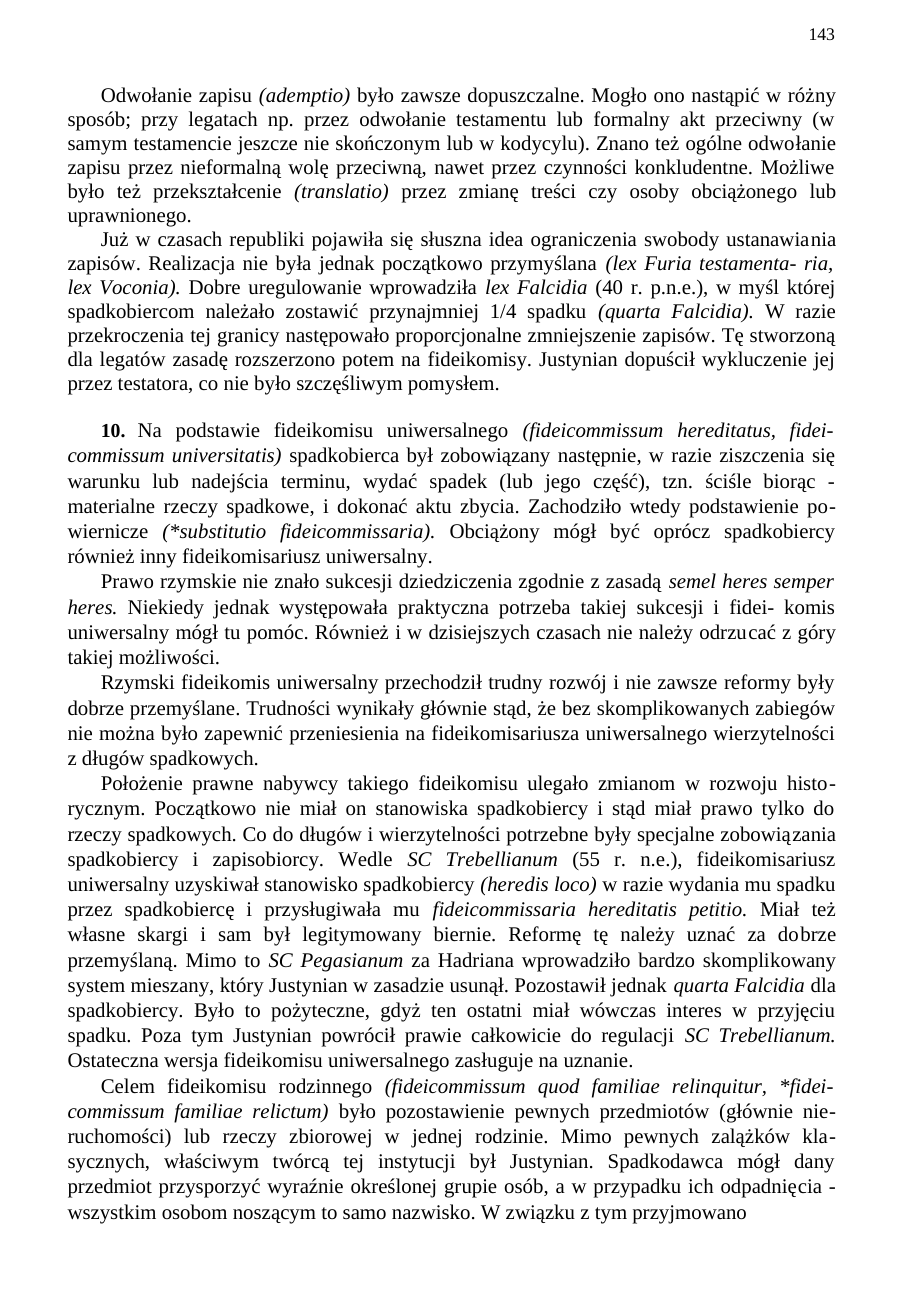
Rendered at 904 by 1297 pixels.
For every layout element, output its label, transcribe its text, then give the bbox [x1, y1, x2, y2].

text Rzymski fideikomis uniwersalny przechodził trudny rozwój i nie zawsze reformy były dobrze przemyślane. Trudności wynikały głównie stąd, że bez skomplikowanych zabiegów nie można było zapewnić przeniesienia na fideikomisariusza uniwersalnego wierzytelności z długów spadkowych. [67, 670, 836, 770]
text Celem fideikomisu rodzinnego (fideicommissum quod familiae relinquitur, *fidei- commissum familiae relictum) było pozostawienie pewnych przedmiotów (głównie nie­ruchomości) lub rzeczy zbiorowej w jednej rodzinie. Mimo pewnych zalążków kla­sycznych, właściwym twórcą tej instytucji był Justynian. Spadkodawca mógł dany przedmiot przysporzyć wyraźnie określonej grupie osób, a w przypadku ich odpadnię­cia - wszystkim osobom noszącym to samo nazwisko. W związku z tym przyjmowano [67, 1074, 836, 1224]
text Odwołanie zapisu (ademptio) było zawsze dopuszczalne. Mogło ono nastąpić w róż­ny sposób; przy legatach np. przez odwołanie testamentu lub formalny akt przeciwny (w samym testamencie jeszcze nie skończonym lub w kodycylu). Znano też ogólne odwo­łanie zapisu przez nieformalną wolę przeciwną, nawet przez czynności konkludentne. Możliwe było też przekształcenie (translatio) przez zmianę treści czy osoby obciążone­go lub uprawnionego. [67, 82, 836, 227]
text 143 [808, 23, 837, 44]
list Na podstawie fideikomisu uniwersalnego (fideicommissum hereditatus, fidei- commissum universitatis) spadkobierca był zobowiązany następnie, w razie ziszczenia się warunku lub nadejścia terminu, wydać spadek (lub jego część), tzn. ściśle biorąc - materialne rzeczy spadkowe, i dokonać aktu zbycia. Zachodziło wtedy podstawienie po­wiernicze (*substitutio fideicommissaria). Obciążony mógł być oprócz spadkobiercy również inny fideikomisariusz uniwersalny. [67, 418, 836, 568]
text Już w czasach republiki pojawiła się słuszna idea ograniczenia swobody ustanawia­nia zapisów. Realizacja nie była jednak początkowo przymyślana (lex Furia testamenta- ria, lex Voconia). Dobre uregulowanie wprowadziła lex Falcidia (40 r. p.n.e.), w myśl której spadkobiercom należało zostawić przynajmniej 1/4 spadku (quarta Falcidia). W razie przekroczenia tej granicy następowało proporcjonalne zmniejszenie zapisów. Tę stworzoną dla legatów zasadę rozszerzono potem na fideikomisy. Justynian dopuścił wykluczenie jej przez testatora, co nie było szczęśliwym pomysłem. [67, 227, 836, 395]
text Prawo rzymskie nie znało sukcesji dziedziczenia zgodnie z zasadą semel heres sem­per heres. Niekiedy jednak występowała praktyczna potrzeba takiej sukcesji i fidei- komis uniwersalny mógł tu pomóc. Również i w dzisiejszych czasach nie należy odrzu­cać z góry takiej możliwości. [67, 569, 836, 669]
text Położenie prawne nabywcy takiego fideikomisu ulegało zmianom w rozwoju histo­rycznym. Początkowo nie miał on stanowiska spadkobiercy i stąd miał prawo tylko do rzeczy spadkowych. Co do długów i wierzytelności potrzebne były specjalne zobowią­zania spadkobiercy i zapisobiorcy. Wedle SC Trebellianum (55 r. n.e.), fideikomisariusz uniwersalny uzyskiwał stanowisko spadkobiercy (heredis loco) w razie wydania mu spadku przez spadkobiercę i przysługiwała mu fideicommissaria hereditatis petitio. Miał też własne skargi i sam był legitymowany biernie. Reformę tę należy uznać za do­brze przemyślaną. Mimo to SC Pegasianum za Hadriana wprowadziło bardzo skompli­kowany system mieszany, który Justynian w zasadzie usunął. Pozostawił jednak quarta Falcidia dla spadkobiercy. Było to pożyteczne, gdyż ten ostatni miał wówczas interes w przyjęciu spadku. Poza tym Justynian powrócił prawie całkowicie do regulacji SC Trebellianum. Ostateczna wersja fideikomisu uniwersalnego zasługuje na uznanie. [67, 771, 836, 1072]
